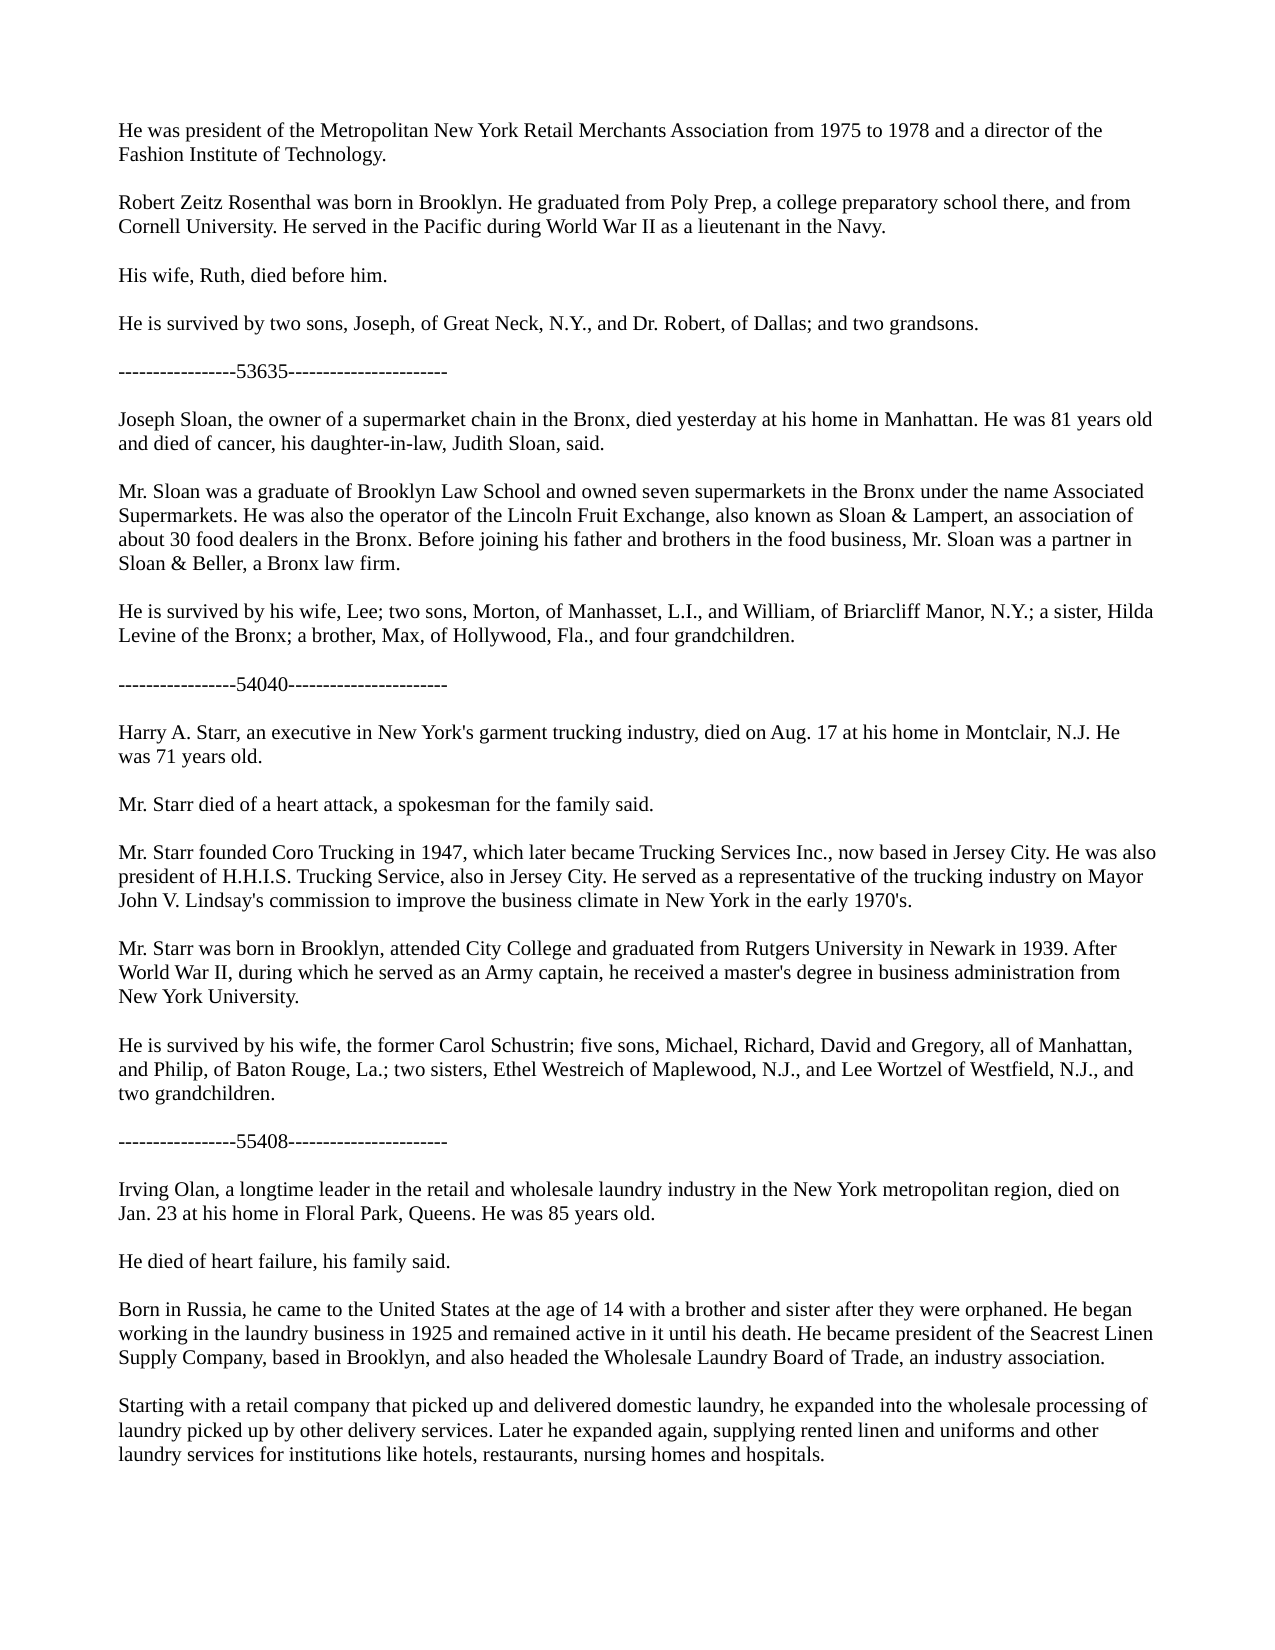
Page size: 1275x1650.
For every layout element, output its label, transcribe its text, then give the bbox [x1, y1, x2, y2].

text Mr. Starr founded Coro Trucking in 1947, which later became Trucking Services Inc., now based in Jersey City. He was also president of H.H.I.S. Trucking Service, also in Jersey City. He served as a representative of the trucking industry on Mayor John V. Lindsay's commission to improve the business climate in New York in the early 1970's. [118, 840, 1157, 912]
text Joseph Sloan, the owner of a supermarket chain in the Bronx, died yesterday at his home in Manhattan. He was 81 years old and died of cancer, his daughter-in-law, Judith Sloan, said. [118, 407, 1157, 455]
text Mr. Starr died of a heart attack, a spokesman for the family said. [118, 792, 1157, 816]
text -----------------54040----------------------- [118, 672, 1157, 696]
text He was president of the Metropolitan New York Retail Merchants Association from 1975 to 1978 and a director of the Fashion Institute of Technology. [118, 118, 1157, 166]
text Robert Zeitz Rosenthal was born in Brooklyn. He graduated from Poly Prep, a college preparatory school there, and from Cornell University. He served in the Pacific during World War II as a lieutenant in the Navy. [118, 190, 1157, 238]
text He is survived by his wife, Lee; two sons, Morton, of Manhasset, L.I., and William, of Briarcliff Manor, N.Y.; a sister, Hilda Levine of the Bronx; a brother, Max, of Hollywood, Fla., and four grandchildren. [118, 599, 1157, 647]
text Born in Russia, he came to the United States at the age of 14 with a brother and sister after they were orphaned. He began working in the laundry business in 1925 and remained active in it until his death. He became president of the Seacrest Linen Supply Company, based in Brooklyn, and also headed the Wholesale Laundry Board of Trade, an industry association. [118, 1297, 1157, 1369]
text Mr. Sloan was a graduate of Brooklyn Law School and owned seven supermarkets in the Bronx under the name Associated Supermarkets. He was also the operator of the Lincoln Fruit Exchange, also known as Sloan & Lampert, an association of about 30 food dealers in the Bronx. Before joining his father and brothers in the food business, Mr. Sloan was a partner in Sloan & Beller, a Bronx law firm. [118, 479, 1157, 575]
text He died of heart failure, his family said. [118, 1249, 1157, 1273]
text His wife, Ruth, died before him. [118, 262, 1157, 287]
text He is survived by two sons, Joseph, of Great Neck, N.Y., and Dr. Robert, of Dallas; and two grandsons. [118, 311, 1157, 335]
text -----------------55408----------------------- [118, 1129, 1157, 1153]
text -----------------53635----------------------- [118, 359, 1157, 383]
text He is survived by his wife, the former Carol Schustrin; five sons, Michael, Richard, David and Gregory, all of Manhattan, and Philip, of Baton Rouge, La.; two sisters, Ethel Westreich of Maplewood, N.J., and Lee Wortzel of Westfield, N.J., and two grandchildren. [118, 1032, 1157, 1105]
text Harry A. Starr, an executive in New York's garment trucking industry, died on Aug. 17 at his home in Montclair, N.J. He was 71 years old. [118, 720, 1157, 768]
text Starting with a retail company that picked up and delivered domestic laundry, he expanded into the wholesale processing of laundry picked up by other delivery services. Later he expanded again, supplying rented linen and uniforms and other laundry services for institutions like hotels, restaurants, nursing homes and hospitals. [118, 1393, 1157, 1466]
text Irving Olan, a longtime leader in the retail and wholesale laundry industry in the New York metropolitan region, died on Jan. 23 at his home in Floral Park, Queens. He was 85 years old. [118, 1177, 1157, 1225]
text Mr. Starr was born in Brooklyn, attended City College and graduated from Rutgers University in Newark in 1939. After World War II, during which he served as an Army captain, he received a master's degree in business administration from New York University. [118, 936, 1157, 1008]
